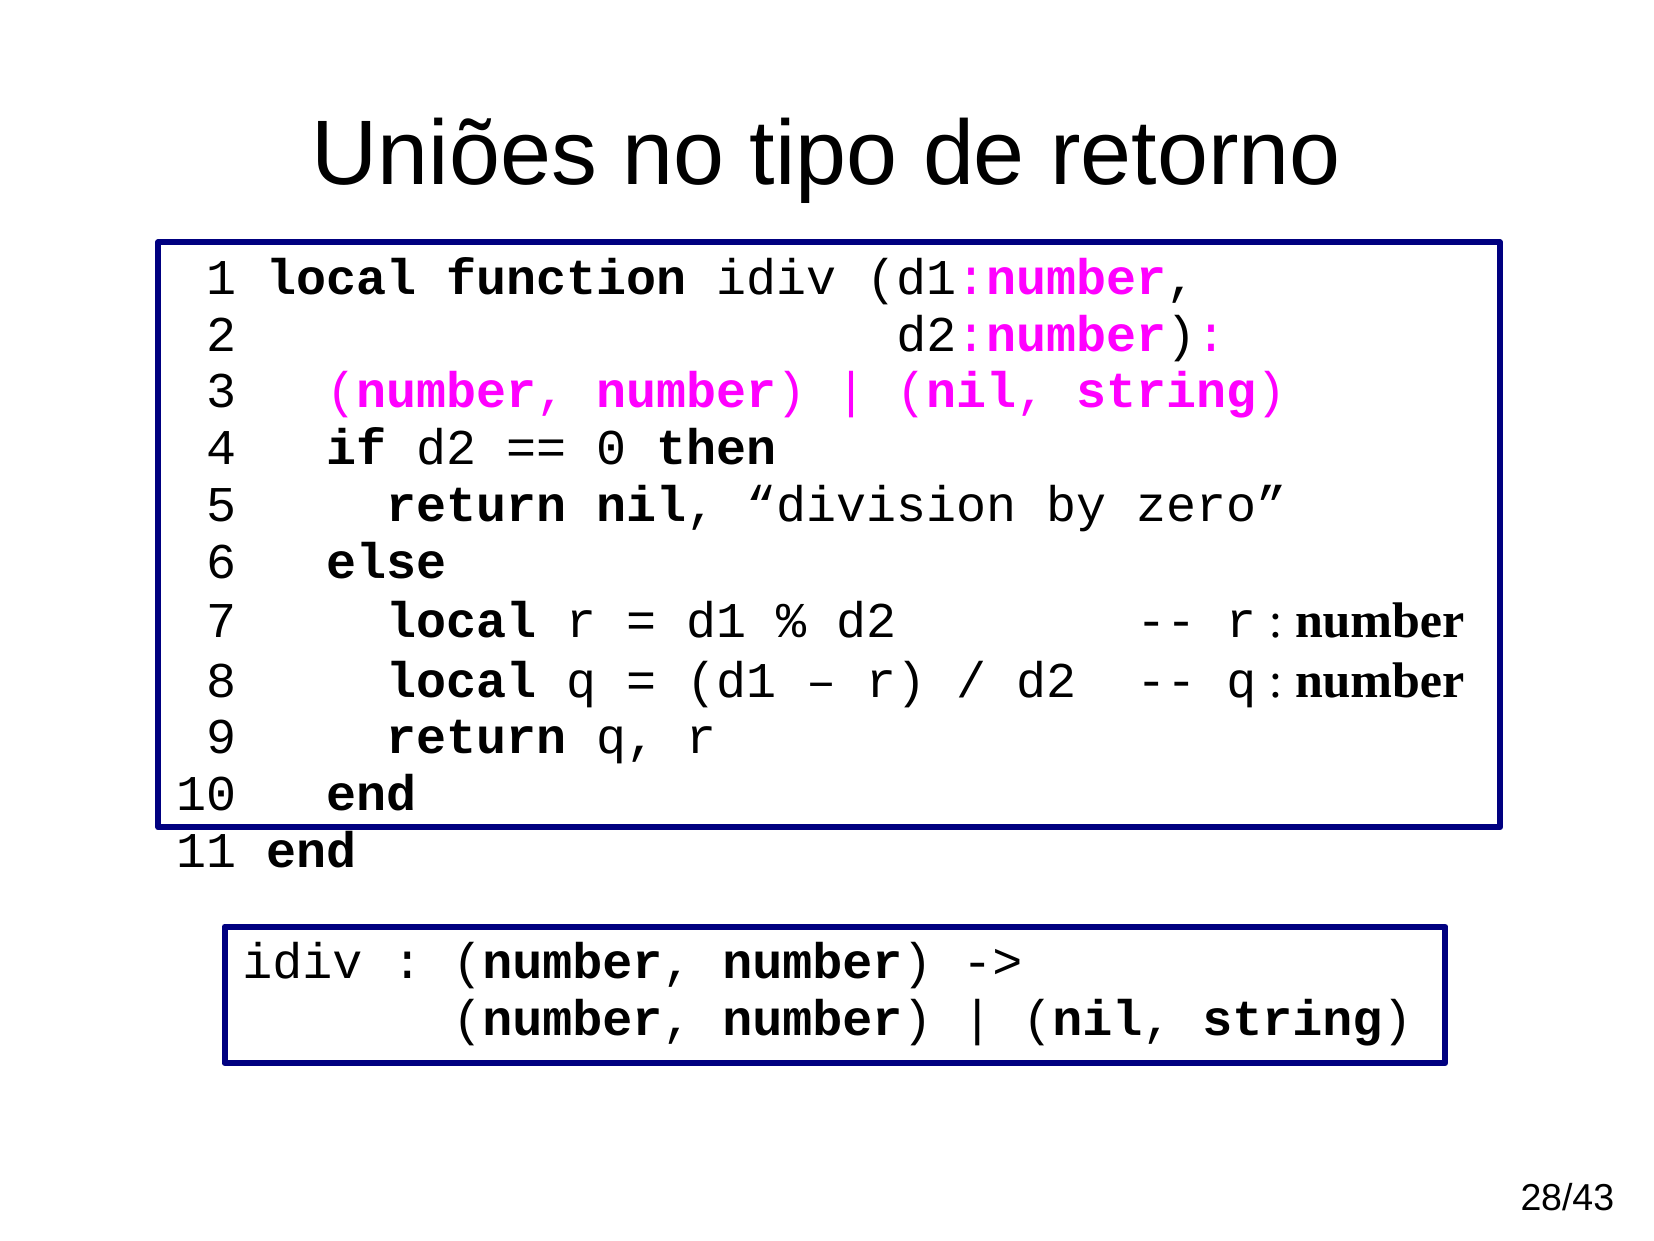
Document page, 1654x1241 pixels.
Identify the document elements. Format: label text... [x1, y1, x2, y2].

text_box 1 local function idiv (d1:number, 2 d2:number): 3 (number, number) | (nil, string) 4 if d2 == 0 then 5 return nil, “division by zero” 6 else 7 local r = d1 % d2 -- r : number 8 local q = (d1 – r) / d2 -- q : number 9 return q, r 10 end 11 end [158, 242, 1501, 828]
title Uniões no tipo de retorno [82, 49, 1571, 257]
text_box 28/43 [1495, 1168, 1630, 1239]
text_box idiv : (number, number) -> (number, number) | (nil, string) [224, 926, 1446, 1063]
